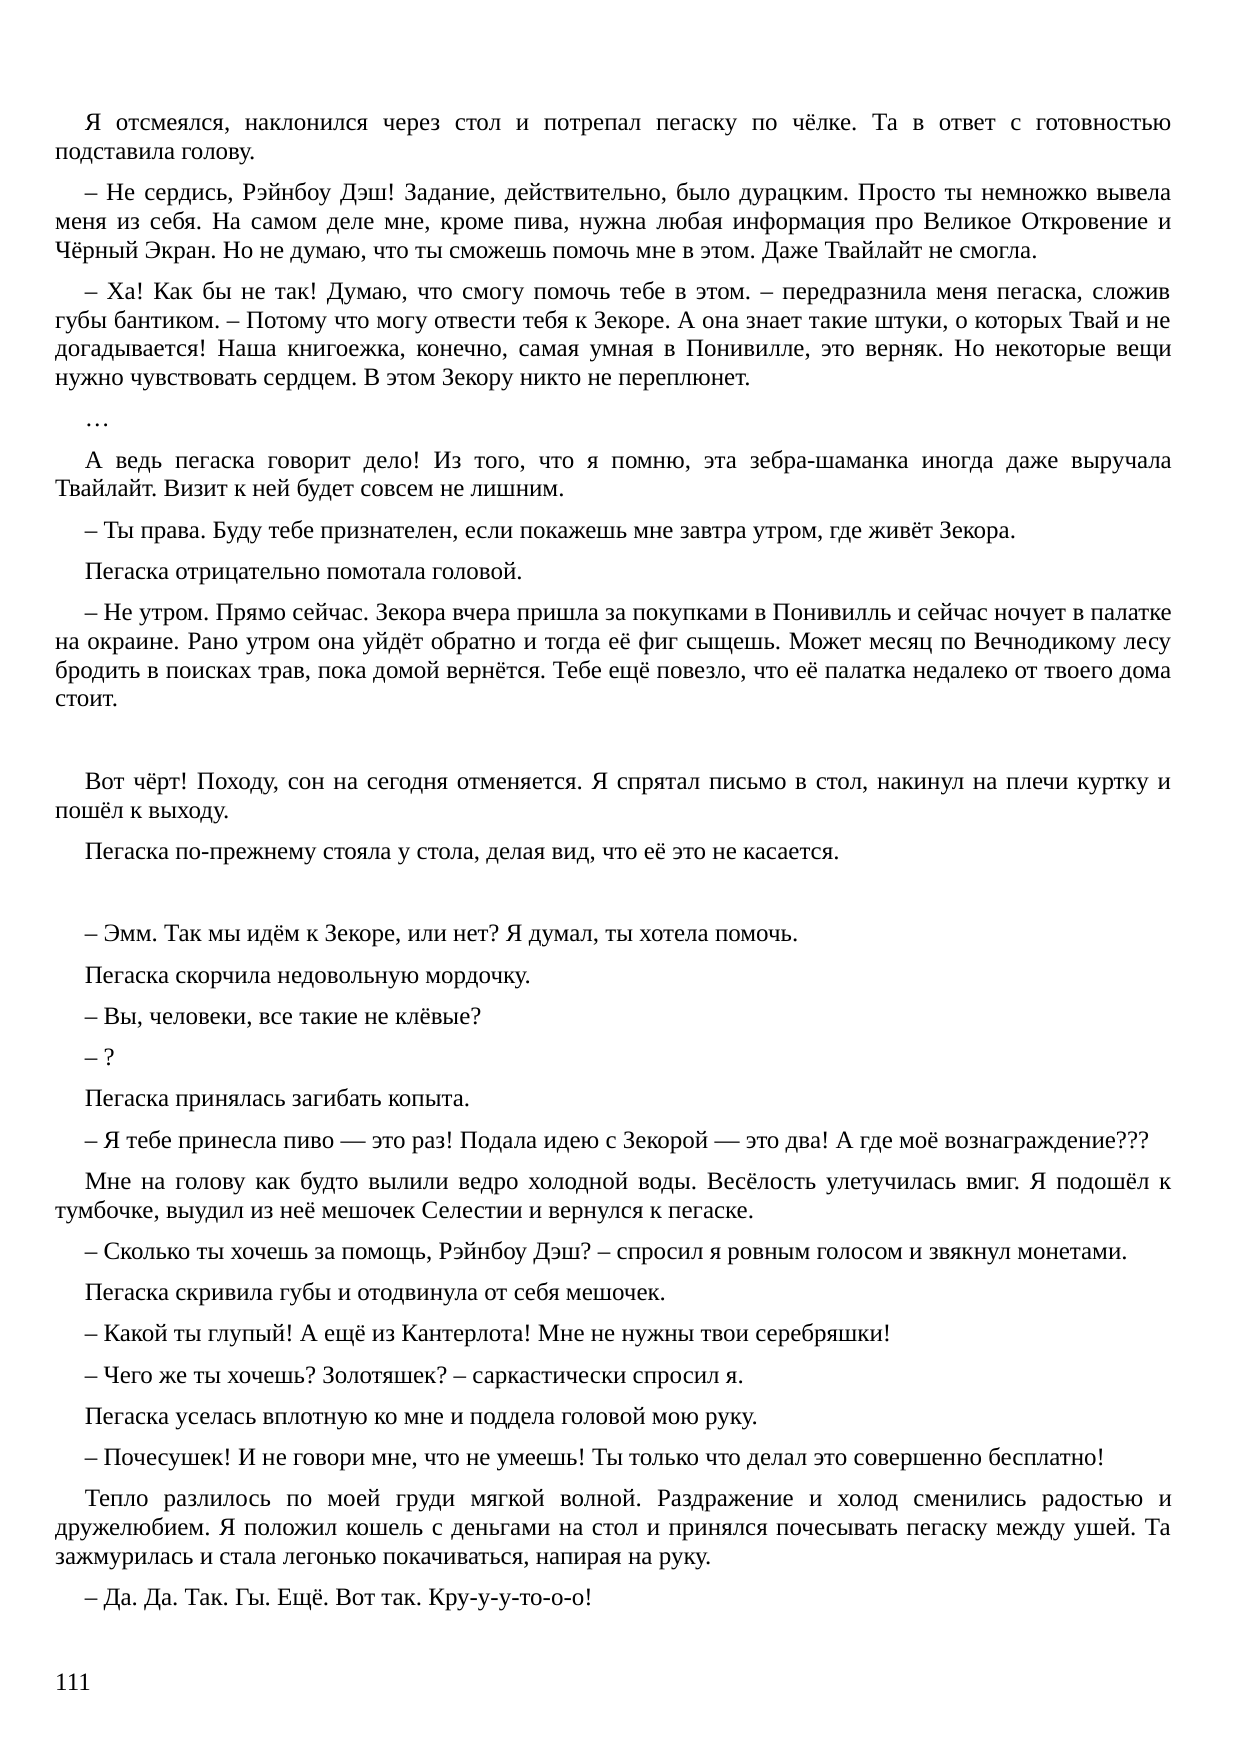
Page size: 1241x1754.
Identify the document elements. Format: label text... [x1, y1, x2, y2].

text Пегаска скривила губы и отодвинула от себя мешочек. [55, 1277, 1173, 1306]
text – Ха! Как бы не так! Думаю, что смогу помочь тебе в этом. – передразнила меня пегаска, сложив губы бантиком. – Потому что могу отвести тебя к Зекоре. А она знает такие штуки, о которых Твай и не догадывается! Наша книгоежка, конечно, самая умная в Понивилле, это верняк. Но некоторые вещи нужно чувствовать сердцем. В этом Зекору никто не переплюнет. [55, 276, 1173, 391]
text Пегаска скорчила недовольную мордочку. [55, 960, 1173, 988]
text – ? [55, 1042, 1173, 1071]
text – Я тебе принесла пиво — это раз! Подала идею с Зекорой — это два! А где моё вознаграждение??? [55, 1125, 1173, 1153]
text – Сколько ты хочешь за помощь, Рэйнбоу Дэш? – спросил я ровным голосом и звякнул монетами. [55, 1236, 1173, 1265]
text Мне на голову как будто вылили ведро холодной воды. Весёлость улетучилась вмиг. Я подошёл к тумбочке, выудил из неё мешочек Селестии и вернулся к пегаске. [55, 1166, 1173, 1223]
text Я отсмеялся, наклонился через стол и потрепал пегаску по чёлке. Та в ответ с готовностью подставила голову. [55, 107, 1173, 165]
text – Почесушек! И не говори мне, что не умеешь! Ты только что делал это совершенно бесплатно! [55, 1442, 1173, 1471]
text Пегаска принялась загибать копыта. [55, 1083, 1173, 1112]
text А ведь пегаска говорит дело! Из того, что я помню, эта зебра-шаманка иногда даже выручала Твайлайт. Визит к ней будет совсем не лишним. [55, 445, 1173, 502]
text Вот чёрт! Походу, сон на сегодня отменяется. Я спрятал письмо в стол, накинул на плечи куртку и пошёл к выходу. [55, 766, 1173, 823]
text – Какой ты глупый! А ещё из Кантерлота! Мне не нужны твои серебряшки! [55, 1318, 1173, 1347]
text – Эмм. Так мы идём к Зекоре, или нет? Я думал, ты хотела помочь. [55, 918, 1173, 947]
text – Чего же ты хочешь? Золотяшек? – саркастически спросил я. [55, 1360, 1173, 1388]
text – Не сердись, Рэйнбоу Дэш! Задание, действительно, было дурацким. Просто ты немножко вывела меня из себя. На самом деле мне, кроме пива, нужна любая информация про Великое Откровение и Чёрный Экран. Но не думаю, что ты сможешь помочь мне в этом. Даже Твайлайт не смогла. [55, 177, 1173, 263]
text – Не утром. Прямо сейчас. Зекора вчера пришла за покупками в Понивилль и сейчас ночует в палатке на окраине. Рано утром она уйдёт обратно и тогда её фиг сыщешь. Может месяц по Вечнодикому лесу бродить в поисках трав, пока домой вернётся. Тебе ещё повезло, что её палатка недалеко от твоего дома стоит. [55, 597, 1173, 712]
text … [55, 403, 1173, 432]
text Пегаска отрицательно помотала головой. [55, 556, 1173, 585]
text Тепло разлилось по моей груди мягкой волной. Раздражение и холод сменились радостью и дружелюбием. Я положил кошель с деньгами на стол и принялся почесывать пегаску между ушей. Та зажмурилась и стала легонько покачиваться, напирая на руку. [55, 1483, 1173, 1570]
text Пегаска уселась вплотную ко мне и поддела головой мою руку. [55, 1401, 1173, 1430]
text – Да. Да. Так. Гы. Ещё. Вот так. Кру-у-у-то-о-о! [55, 1582, 1173, 1611]
text – Вы, человеки, все такие не клёвые? [55, 1001, 1173, 1030]
text – Ты права. Буду тебе признателен, если покажешь мне завтра утром, где живёт Зекора. [55, 515, 1173, 543]
text Пегаска по-прежнему стояла у стола, делая вид, что её это не касается. [55, 836, 1173, 865]
